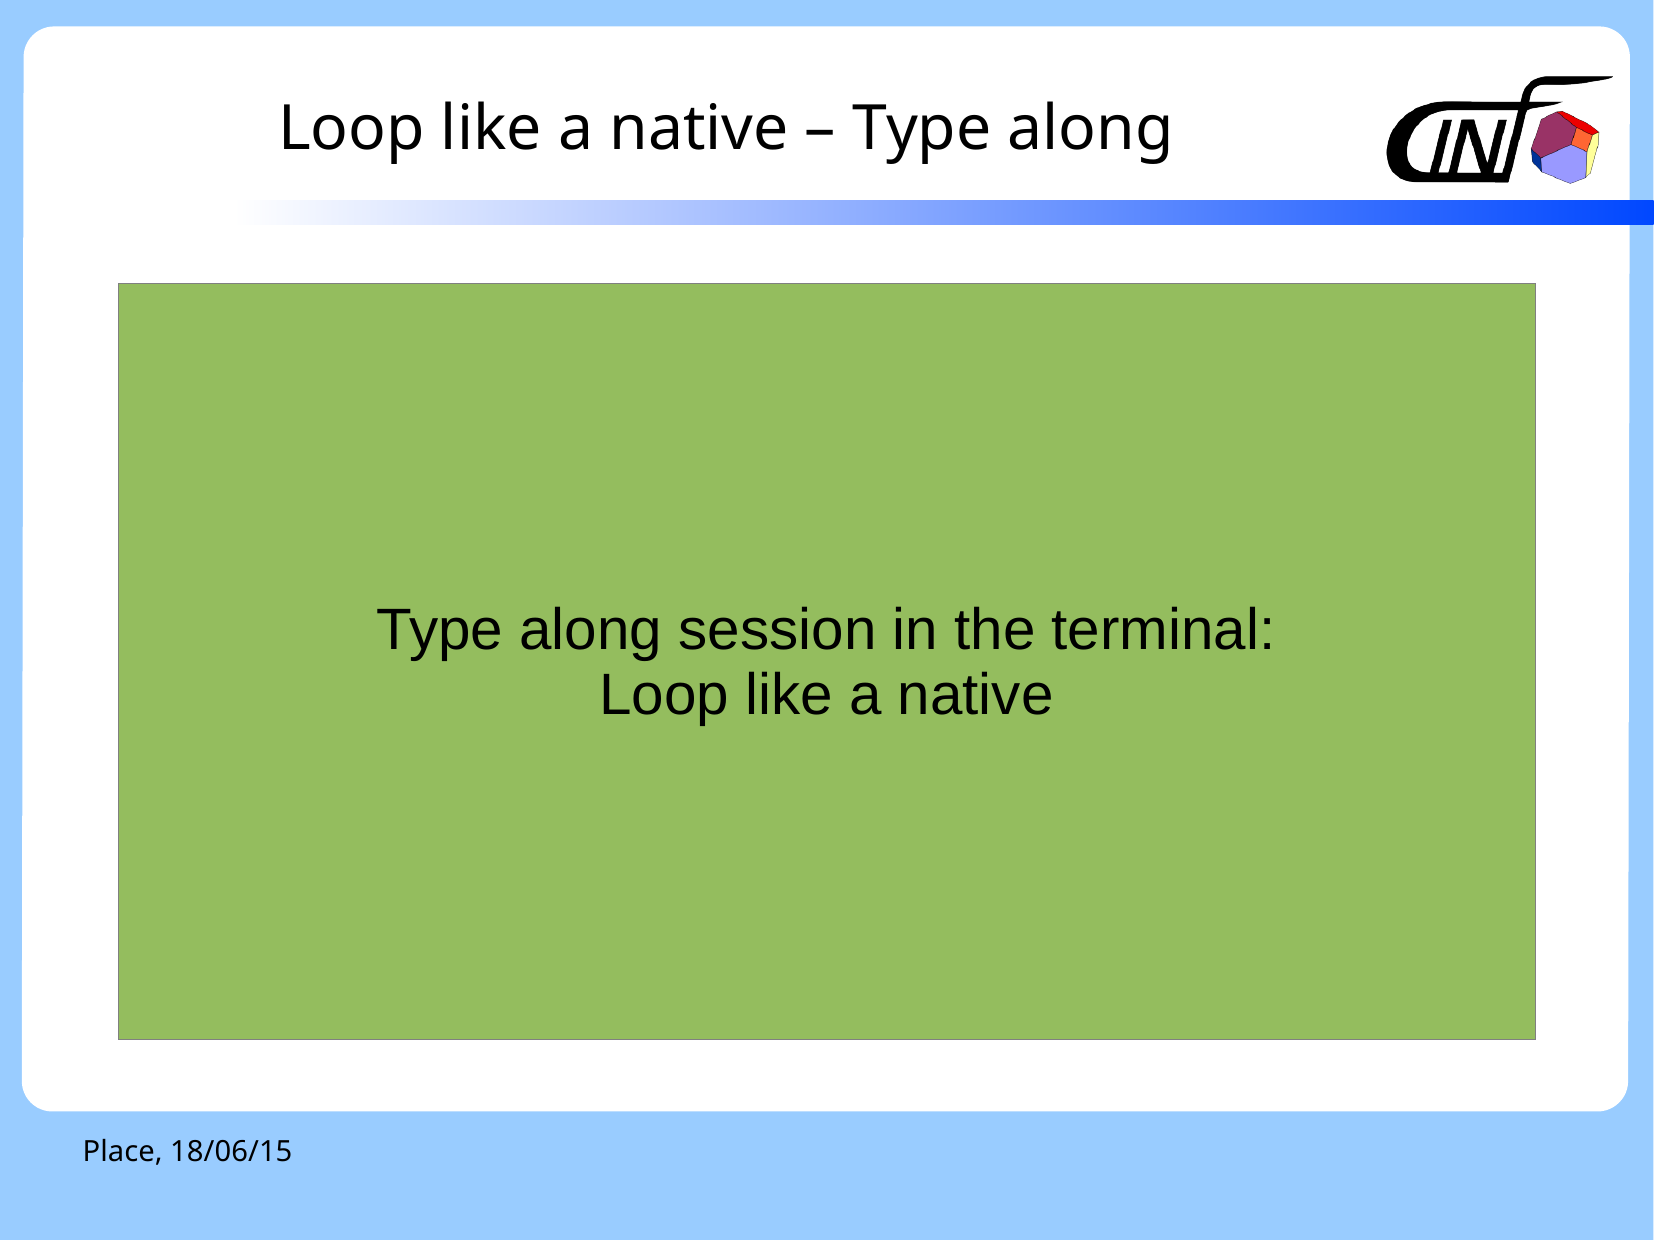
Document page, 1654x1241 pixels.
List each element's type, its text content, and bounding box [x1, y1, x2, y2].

title Loop like a native – Type along [82, 49, 1371, 201]
table_header B [956, 201, 961, 224]
text_box Type along session in the terminal: Loop like a native [118, 283, 1536, 1040]
picture [1386, 76, 1613, 184]
